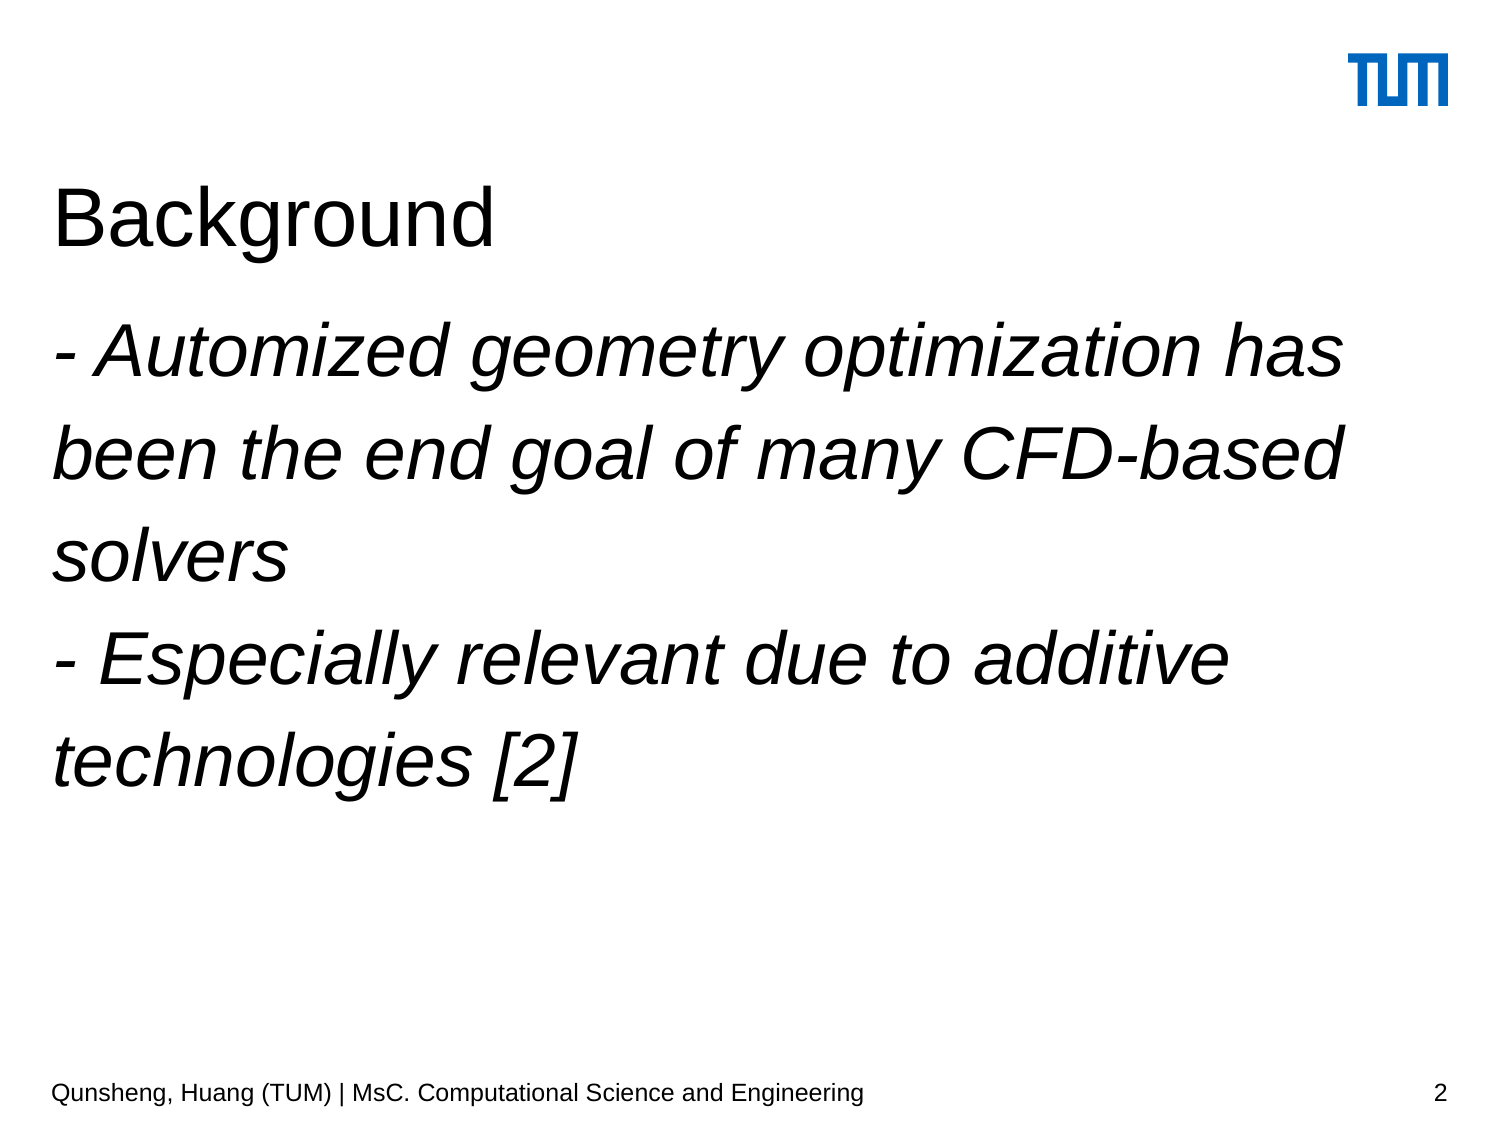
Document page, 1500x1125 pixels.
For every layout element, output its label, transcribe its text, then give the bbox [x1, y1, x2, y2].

list - Automized geometry optimization has been the end goal of many CFD-based solvers - Especially relevant due to additive technologies [2] [52, 289, 1449, 1060]
slide_number [1111, 1061, 1448, 1122]
title Background [52, 163, 1449, 231]
